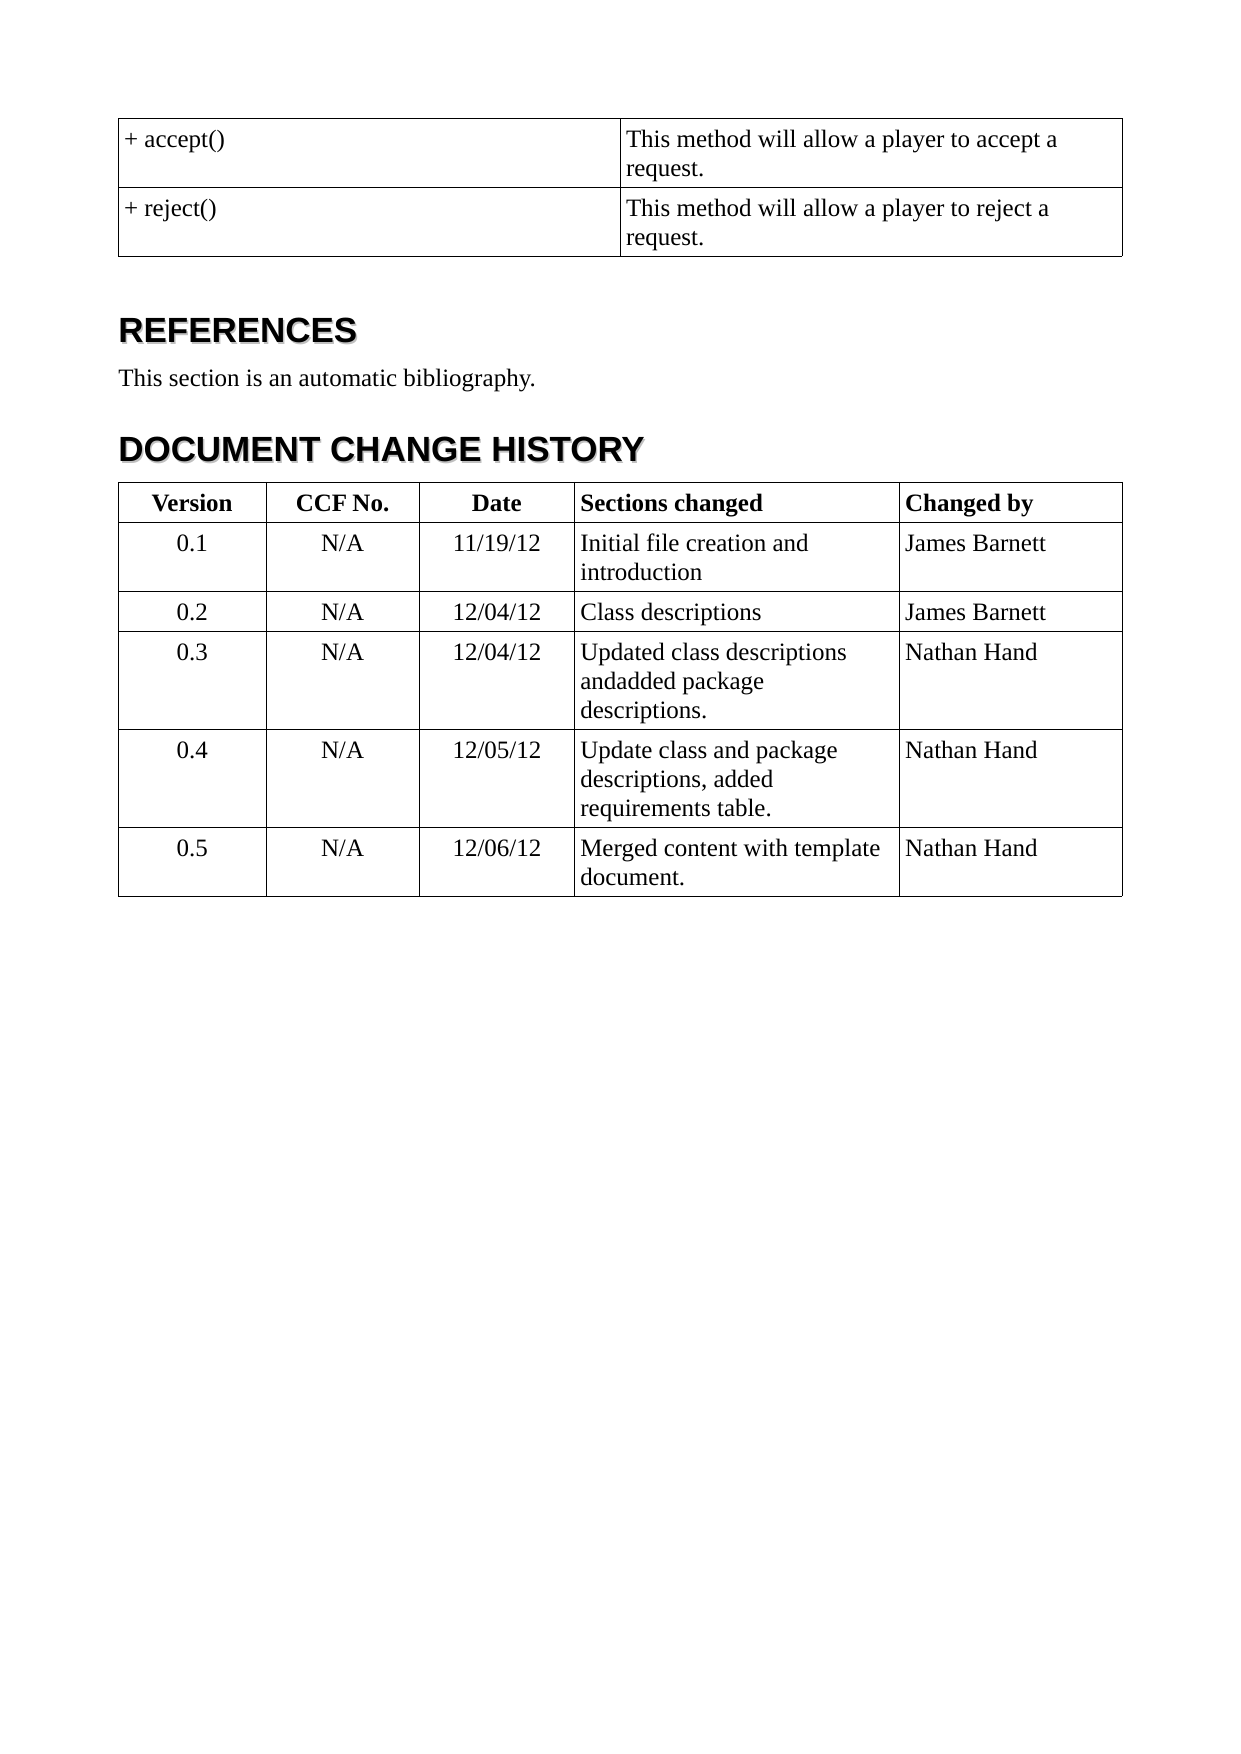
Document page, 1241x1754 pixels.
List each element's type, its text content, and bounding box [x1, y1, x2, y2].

table_cell Merged content with template document. [575, 828, 899, 896]
table_cell Nathan Hand [900, 828, 1122, 896]
table_cell 0.1 [119, 523, 266, 591]
table_cell Nathan Hand [900, 632, 1122, 729]
table_header CCF No. [267, 483, 419, 522]
table_header + accept() [119, 119, 620, 187]
table_cell N/A [267, 632, 419, 729]
table_cell Update class and package descriptions, added requirements table. [575, 730, 899, 827]
table_cell 0.3 [119, 632, 266, 729]
table_cell 0.2 [119, 592, 266, 631]
table_cell 0.5 [119, 828, 266, 896]
table_header Sections changed [575, 483, 899, 522]
table_cell N/A [267, 523, 419, 591]
table_header Changed by [900, 483, 1122, 522]
table_cell Initial file creation and introduction [575, 523, 899, 591]
table_cell James Barnett [900, 592, 1122, 631]
table_cell 19/11/12 [420, 523, 574, 591]
table_cell N/A [267, 730, 419, 827]
table_cell + reject() [119, 188, 620, 256]
table_header Version [119, 483, 266, 522]
table_cell Class descriptions [575, 592, 899, 631]
table_cell 04/12/12 [420, 632, 574, 729]
table_cell 0.4 [119, 730, 266, 827]
table_cell 06/12/12 [420, 828, 574, 896]
table_cell N/A [267, 828, 419, 896]
table_header This method will allow a player to accept a request. [621, 119, 1122, 187]
table_cell N/A [267, 592, 419, 631]
table_header Date [420, 483, 574, 522]
table_cell James Barnett [900, 523, 1122, 591]
table_cell This method will allow a player to reject a request. [621, 188, 1122, 256]
table_cell Nathan Hand [900, 730, 1122, 827]
text This section is an automatic bibliography. [118, 363, 1122, 392]
table_cell 05/12/12 [420, 730, 574, 827]
subtitle REFERENCES [118, 310, 1122, 350]
table_cell Updated class descriptions andadded package descriptions. [575, 632, 899, 729]
table_cell 04/12/12 [420, 592, 574, 631]
subtitle DOCUMENT CHANGE HISTORY [118, 429, 1122, 469]
